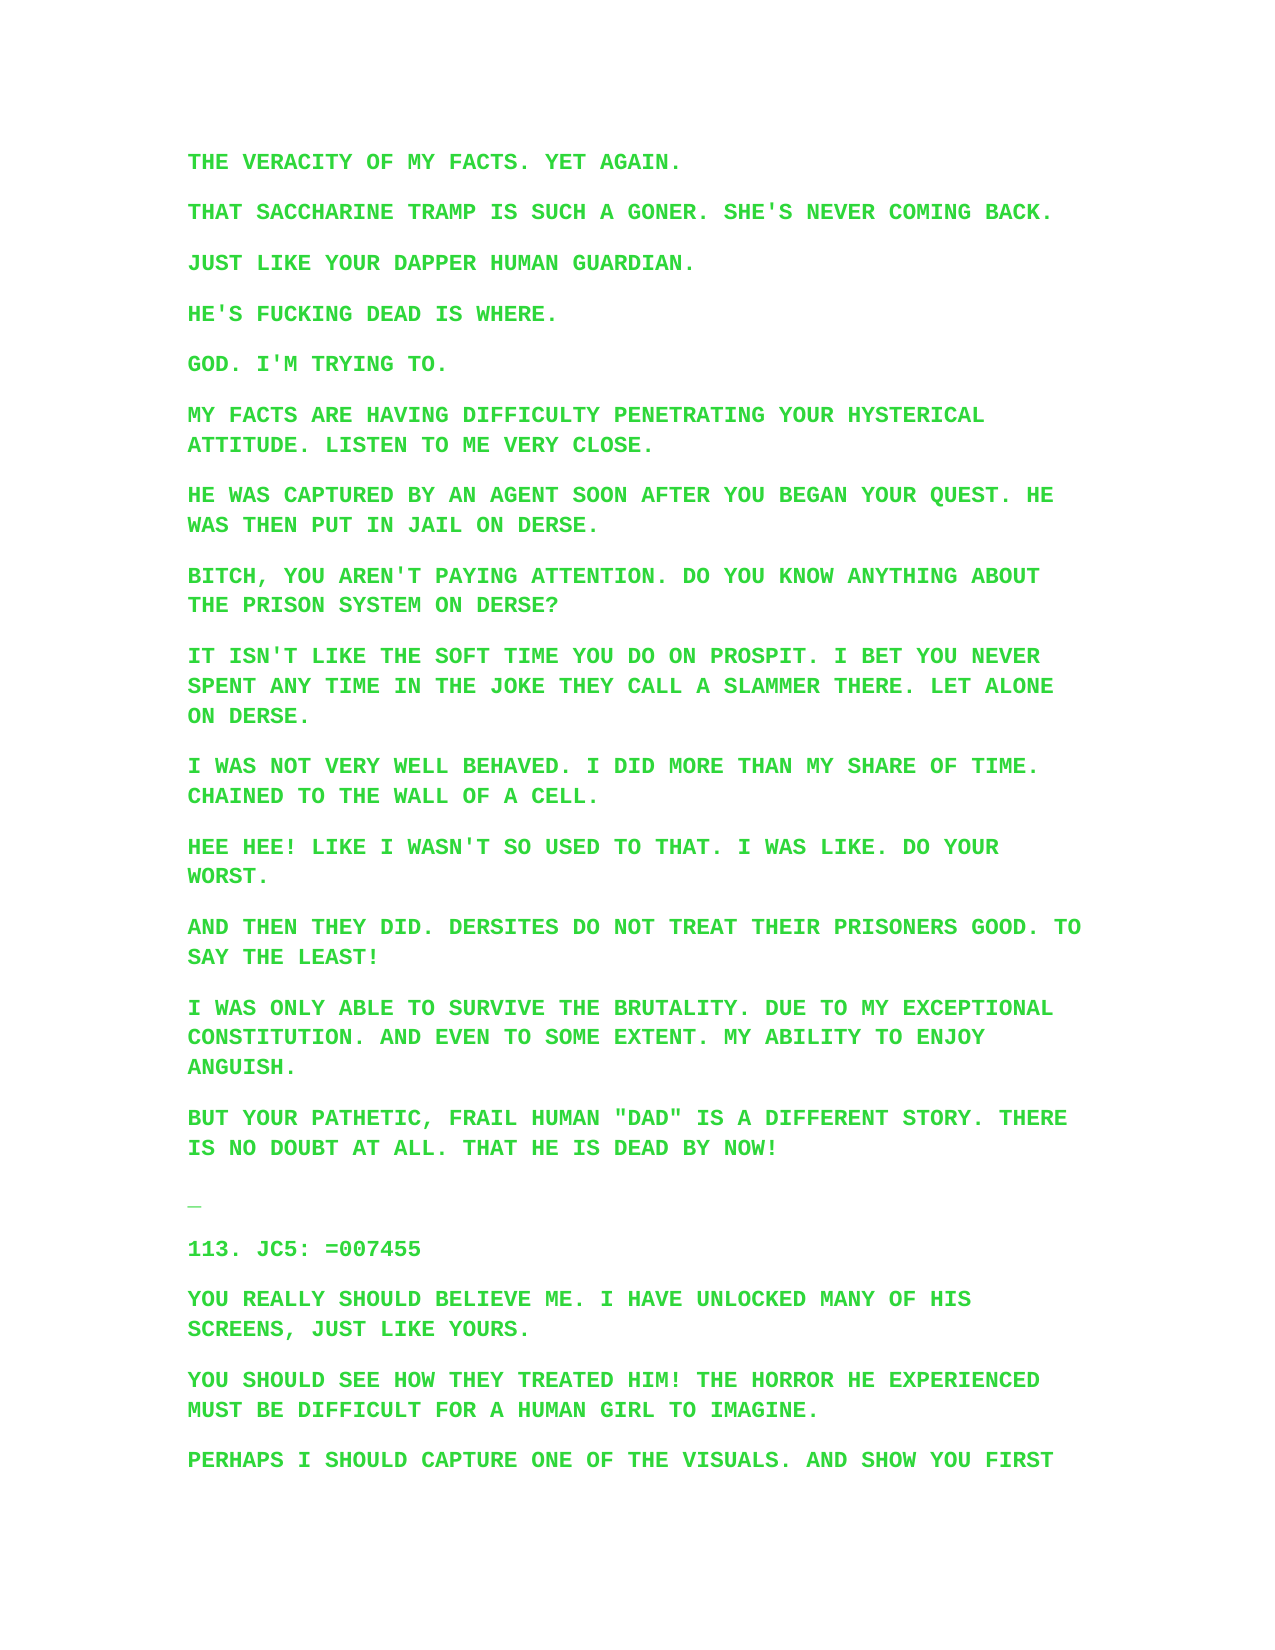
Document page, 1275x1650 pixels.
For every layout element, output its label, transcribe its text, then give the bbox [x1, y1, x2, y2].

text HE WAS CAPTURED BY AN AGENT SOON AFTER YOU BEGAN YOUR QUEST. HE WAS THEN PUT IN JAIL ON DERSE. [187, 483, 1087, 539]
text THAT SACCHARINE TRAMP IS SUCH A GONER. SHE'S NEVER COMING BACK. [187, 201, 1087, 227]
text PERHAPS I SHOULD CAPTURE ONE OF THE VISUALS. AND SHOW YOU FIRST [187, 1448, 1087, 1474]
text HE'S FUCKING DEAD IS WHERE. [187, 302, 1087, 328]
text MY FACTS ARE HAVING DIFFICULTY PENETRATING YOUR HYSTERICAL ATTITUDE. LISTEN TO ME VERY CLOSE. [187, 403, 1087, 459]
text I WAS NOT VERY WELL BEHAVED. I DID MORE THAN MY SHARE OF TIME. CHAINED TO THE WALL OF A CELL. [187, 754, 1087, 810]
text JUST LIKE YOUR DAPPER HUMAN GUARDIAN. [187, 251, 1087, 277]
text YOU REALLY SHOULD BELIEVE ME. I HAVE UNLOCKED MANY OF HIS SCREENS, JUST LIKE YOURS. [187, 1288, 1087, 1343]
text 113. JC5: =007455 [187, 1237, 1087, 1263]
text AND THEN THEY DID. DERSITES DO NOT TREAT THEIR PRISONERS GOOD. TO SAY THE LEAST! [187, 915, 1087, 971]
text _ [187, 1186, 1087, 1212]
text HEE HEE! LIKE I WASN'T SO USED TO THAT. I WAS LIKE. DO YOUR WORST. [187, 835, 1087, 891]
text I WAS ONLY ABLE TO SURVIVE THE BRUTALITY. DUE TO MY EXCEPTIONAL CONSTITUTION. AND EVEN TO SOME EXTENT. MY ABILITY TO ENJOY ANGUISH. [187, 996, 1087, 1081]
text GOD. I'M TRYING TO. [187, 352, 1087, 378]
text BUT YOUR PATHETIC, FRAIL HUMAN "DAD" IS A DIFFERENT STORY. THERE IS NO DOUBT AT ALL. THAT HE IS DEAD BY NOW! [187, 1106, 1087, 1162]
text BITCH, YOU AREN'T PAYING ATTENTION. DO YOU KNOW ANYTHING ABOUT THE PRISON SYSTEM ON DERSE? [187, 564, 1087, 620]
text THE VERACITY OF MY FACTS. YET AGAIN. [187, 150, 1087, 176]
text IT ISN'T LIKE THE SOFT TIME YOU DO ON PROSPIT. I BET YOU NEVER SPENT ANY TIME IN THE JOKE THEY CALL A SLAMMER THERE. LET ALONE ON DERSE. [187, 644, 1087, 730]
text YOU SHOULD SEE HOW THEY TREATED HIM! THE HORROR HE EXPERIENCED MUST BE DIFFICULT FOR A HUMAN GIRL TO IMAGINE. [187, 1368, 1087, 1424]
